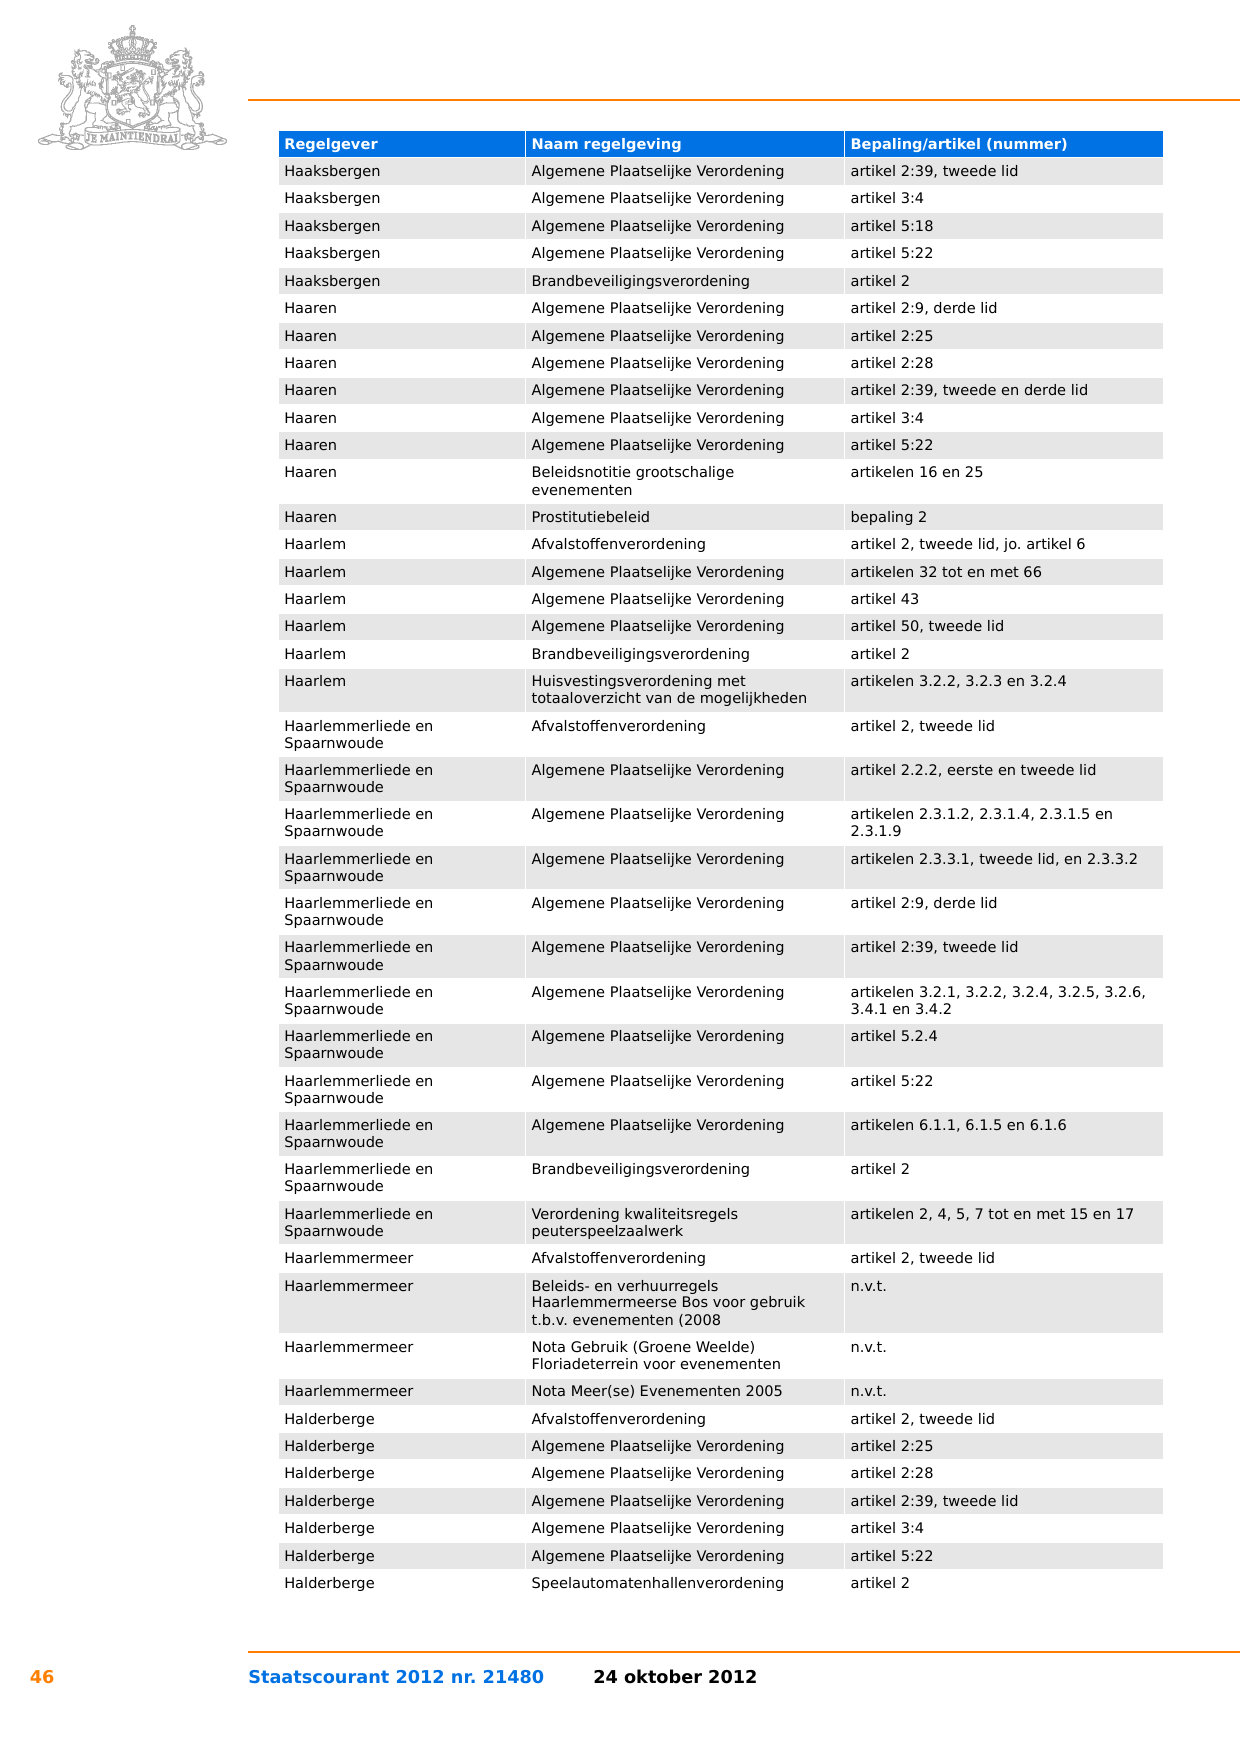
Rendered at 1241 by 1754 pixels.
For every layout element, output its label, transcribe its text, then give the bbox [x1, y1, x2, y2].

table_cell Algemene Plaatselijke Verordening [526, 1543, 844, 1569]
table_cell artikelen 16 en 25 [845, 460, 1163, 503]
table_cell Algemene Plaatselijke Verordening [526, 614, 844, 640]
table_cell Haarlemmerliede en Spaarnwoude [279, 1024, 525, 1067]
table_cell artikel 2, tweede lid [845, 713, 1163, 756]
table_cell artikel 3:4 [845, 186, 1163, 212]
table_cell Halderberge [279, 1461, 525, 1487]
table_cell Haarlemmermeer [279, 1379, 525, 1405]
table_cell Algemene Plaatselijke Verordening [526, 241, 844, 267]
table_cell artikel 2 [845, 1157, 1163, 1200]
table_cell Afvalstoffenverordening [526, 713, 844, 756]
table_cell artikel 2:9, derde lid [845, 295, 1163, 322]
table_cell Algemene Plaatselijke Verordening [526, 323, 844, 349]
table_cell Beleidsnotitie grootschalige evenementen [526, 460, 844, 503]
table_cell artikel 2:39, tweede lid [845, 158, 1163, 185]
table_cell artikel 2:39, tweede en derde lid [845, 378, 1163, 404]
table_cell Haarlemmerliede en Spaarnwoude [279, 1112, 525, 1156]
table_cell n.v.t. [845, 1334, 1163, 1377]
table_cell bepaling 2 [845, 504, 1163, 530]
table_cell Haarlemmerliede en Spaarnwoude [279, 846, 525, 889]
table_cell Algemene Plaatselijke Verordening [526, 432, 844, 459]
table_cell artikel 5:22 [845, 1543, 1163, 1569]
table_cell Haarlemmerliede en Spaarnwoude [279, 757, 525, 801]
table_cell Algemene Plaatselijke Verordening [526, 1433, 844, 1459]
table_cell artikel 2 [845, 268, 1163, 294]
table_cell artikel 2:28 [845, 350, 1163, 376]
table_cell Haaksbergen [279, 186, 525, 212]
table_cell Haaren [279, 323, 525, 349]
table_cell Haarlem [279, 559, 525, 585]
table_cell artikelen 6.1.1, 6.1.5 en 6.1.6 [845, 1112, 1163, 1156]
table_cell n.v.t. [845, 1273, 1163, 1333]
picture [38, 25, 227, 150]
table_cell Algemene Plaatselijke Verordening [526, 295, 844, 322]
table_cell Haarlemmerliede en Spaarnwoude [279, 1068, 525, 1111]
table_cell Haaksbergen [279, 268, 525, 294]
table_cell artikel 5:22 [845, 1068, 1163, 1111]
table_cell Haarlem [279, 614, 525, 640]
table_cell artikel 2, tweede lid [845, 1245, 1163, 1272]
table_cell Haarlem [279, 641, 525, 667]
table_cell artikelen 3.2.2, 3.2.3 en 3.2.4 [845, 669, 1163, 712]
table_cell Prostitutiebeleid [526, 504, 844, 530]
table_cell n.v.t. [845, 1379, 1163, 1405]
table_cell Haarlem [279, 586, 525, 613]
table_header Bepaling/artikel (nummer) [845, 131, 1163, 157]
table_cell Algemene Plaatselijke Verordening [526, 405, 844, 431]
table_cell Algemene Plaatselijke Verordening [526, 1068, 844, 1111]
table_cell Algemene Plaatselijke Verordening [526, 586, 844, 613]
table_cell artikel 2:39, tweede lid [845, 1488, 1163, 1514]
table_cell Haarlemmermeer [279, 1334, 525, 1377]
table_cell Haarlemmermeer [279, 1245, 525, 1272]
table_cell artikel 2, tweede lid, jo. artikel 6 [845, 531, 1163, 558]
table_cell Algemene Plaatselijke Verordening [526, 1024, 844, 1067]
table_cell Algemene Plaatselijke Verordening [526, 559, 844, 585]
table_cell artikelen 2, 4, 5, 7 tot en met 15 en 17 [845, 1201, 1163, 1244]
table_cell Haarlemmerliede en Spaarnwoude [279, 1157, 525, 1200]
table_cell Algemene Plaatselijke Verordening [526, 1112, 844, 1156]
table_cell artikel 5.2.4 [845, 1024, 1163, 1067]
table_cell Algemene Plaatselijke Verordening [526, 213, 844, 239]
table_cell artikel 2, tweede lid [845, 1406, 1163, 1432]
table_cell artikel 43 [845, 586, 1163, 613]
table_cell Haaren [279, 378, 525, 404]
table_cell Algemene Plaatselijke Verordening [526, 158, 844, 185]
table_cell Halderberge [279, 1515, 525, 1542]
table_cell artikelen 32 tot en met 66 [845, 559, 1163, 585]
table_cell Algemene Plaatselijke Verordening [526, 979, 844, 1022]
table_cell Haaksbergen [279, 158, 525, 185]
table_cell artikel 5:22 [845, 241, 1163, 267]
table_cell Haaksbergen [279, 241, 525, 267]
table_cell Halderberge [279, 1488, 525, 1514]
table_cell Haarlemmerliede en Spaarnwoude [279, 935, 525, 978]
table_cell Haaren [279, 350, 525, 376]
table_cell Verordening kwaliteitsregels peuterspeelzaalwerk [526, 1201, 844, 1244]
table_cell artikel 2:28 [845, 1461, 1163, 1487]
table_cell Brandbeveiligingsverordening [526, 641, 844, 667]
table_cell artikel 2:9, derde lid [845, 890, 1163, 934]
table_cell Afvalstoffenverordening [526, 1406, 844, 1432]
table_cell Haarlemmerliede en Spaarnwoude [279, 979, 525, 1022]
table_cell artikelen 2.3.1.2, 2.3.1.4, 2.3.1.5 en 2.3.1.9 [845, 802, 1163, 845]
table_cell Haaksbergen [279, 213, 525, 239]
table_cell Haarlem [279, 669, 525, 712]
table_cell artikel 3:4 [845, 405, 1163, 431]
table_header Regelgever [279, 131, 525, 157]
table_cell Algemene Plaatselijke Verordening [526, 935, 844, 978]
table_cell artikel 2 [845, 1570, 1163, 1597]
table_cell Algemene Plaatselijke Verordening [526, 846, 844, 889]
table_cell Speelautomatenhallenverordening [526, 1570, 844, 1597]
table_cell Haaren [279, 504, 525, 530]
table_cell Haarlemmerliede en Spaarnwoude [279, 890, 525, 934]
table_cell Algemene Plaatselijke Verordening [526, 802, 844, 845]
table_cell artikel 5:22 [845, 432, 1163, 459]
table_cell Afvalstoffenverordening [526, 1245, 844, 1272]
table_cell Haaren [279, 460, 525, 503]
table_cell Halderberge [279, 1543, 525, 1569]
table_cell artikelen 3.2.1, 3.2.2, 3.2.4, 3.2.5, 3.2.6, 3.4.1 en 3.4.2 [845, 979, 1163, 1022]
table_cell Brandbeveiligingsverordening [526, 1157, 844, 1200]
table_cell Haaren [279, 295, 525, 322]
table_cell Haarlem [279, 531, 525, 558]
table_cell Haarlemmerliede en Spaarnwoude [279, 1201, 525, 1244]
table_cell Algemene Plaatselijke Verordening [526, 890, 844, 934]
table_cell Halderberge [279, 1433, 525, 1459]
table_cell Algemene Plaatselijke Verordening [526, 757, 844, 801]
table_cell artikel 2:25 [845, 1433, 1163, 1459]
table_cell Huisvestingsverordening met totaaloverzicht van de mogelijkheden [526, 669, 844, 712]
table_cell Nota Gebruik (Groene Weelde) Floriadeterrein voor evenementen [526, 1334, 844, 1377]
table_cell Nota Meer(se) Evenementen 2005 [526, 1379, 844, 1405]
table_cell Beleids- en verhuurregels Haarlemmermeerse Bos voor gebruik t.b.v. evenementen (2008 [526, 1273, 844, 1333]
table_cell Haarlemmerliede en Spaarnwoude [279, 713, 525, 756]
table_cell Haaren [279, 405, 525, 431]
table_cell artikel 50, tweede lid [845, 614, 1163, 640]
table_cell artikel 2 [845, 641, 1163, 667]
table_cell Halderberge [279, 1570, 525, 1597]
table_cell Afvalstoffenverordening [526, 531, 844, 558]
table_cell Brandbeveiligingsverordening [526, 268, 844, 294]
table_cell Algemene Plaatselijke Verordening [526, 1488, 844, 1514]
table_cell artikel 3:4 [845, 1515, 1163, 1542]
table_header Naam regelgeving [526, 131, 844, 157]
table_cell Algemene Plaatselijke Verordening [526, 378, 844, 404]
table_cell artikel 5:18 [845, 213, 1163, 239]
table_cell artikel 2:39, tweede lid [845, 935, 1163, 978]
table_cell artikel 2.2.2, eerste en tweede lid [845, 757, 1163, 801]
table_cell Haaren [279, 432, 525, 459]
table_cell artikel 2:25 [845, 323, 1163, 349]
table_cell Haarlemmermeer [279, 1273, 525, 1333]
table_cell Algemene Plaatselijke Verordening [526, 350, 844, 376]
table_cell Algemene Plaatselijke Verordening [526, 1461, 844, 1487]
table_cell artikelen 2.3.3.1, tweede lid, en 2.3.3.2 [845, 846, 1163, 889]
table_cell Algemene Plaatselijke Verordening [526, 186, 844, 212]
table_cell Algemene Plaatselijke Verordening [526, 1515, 844, 1542]
table_cell Halderberge [279, 1406, 525, 1432]
table_cell Haarlemmerliede en Spaarnwoude [279, 802, 525, 845]
